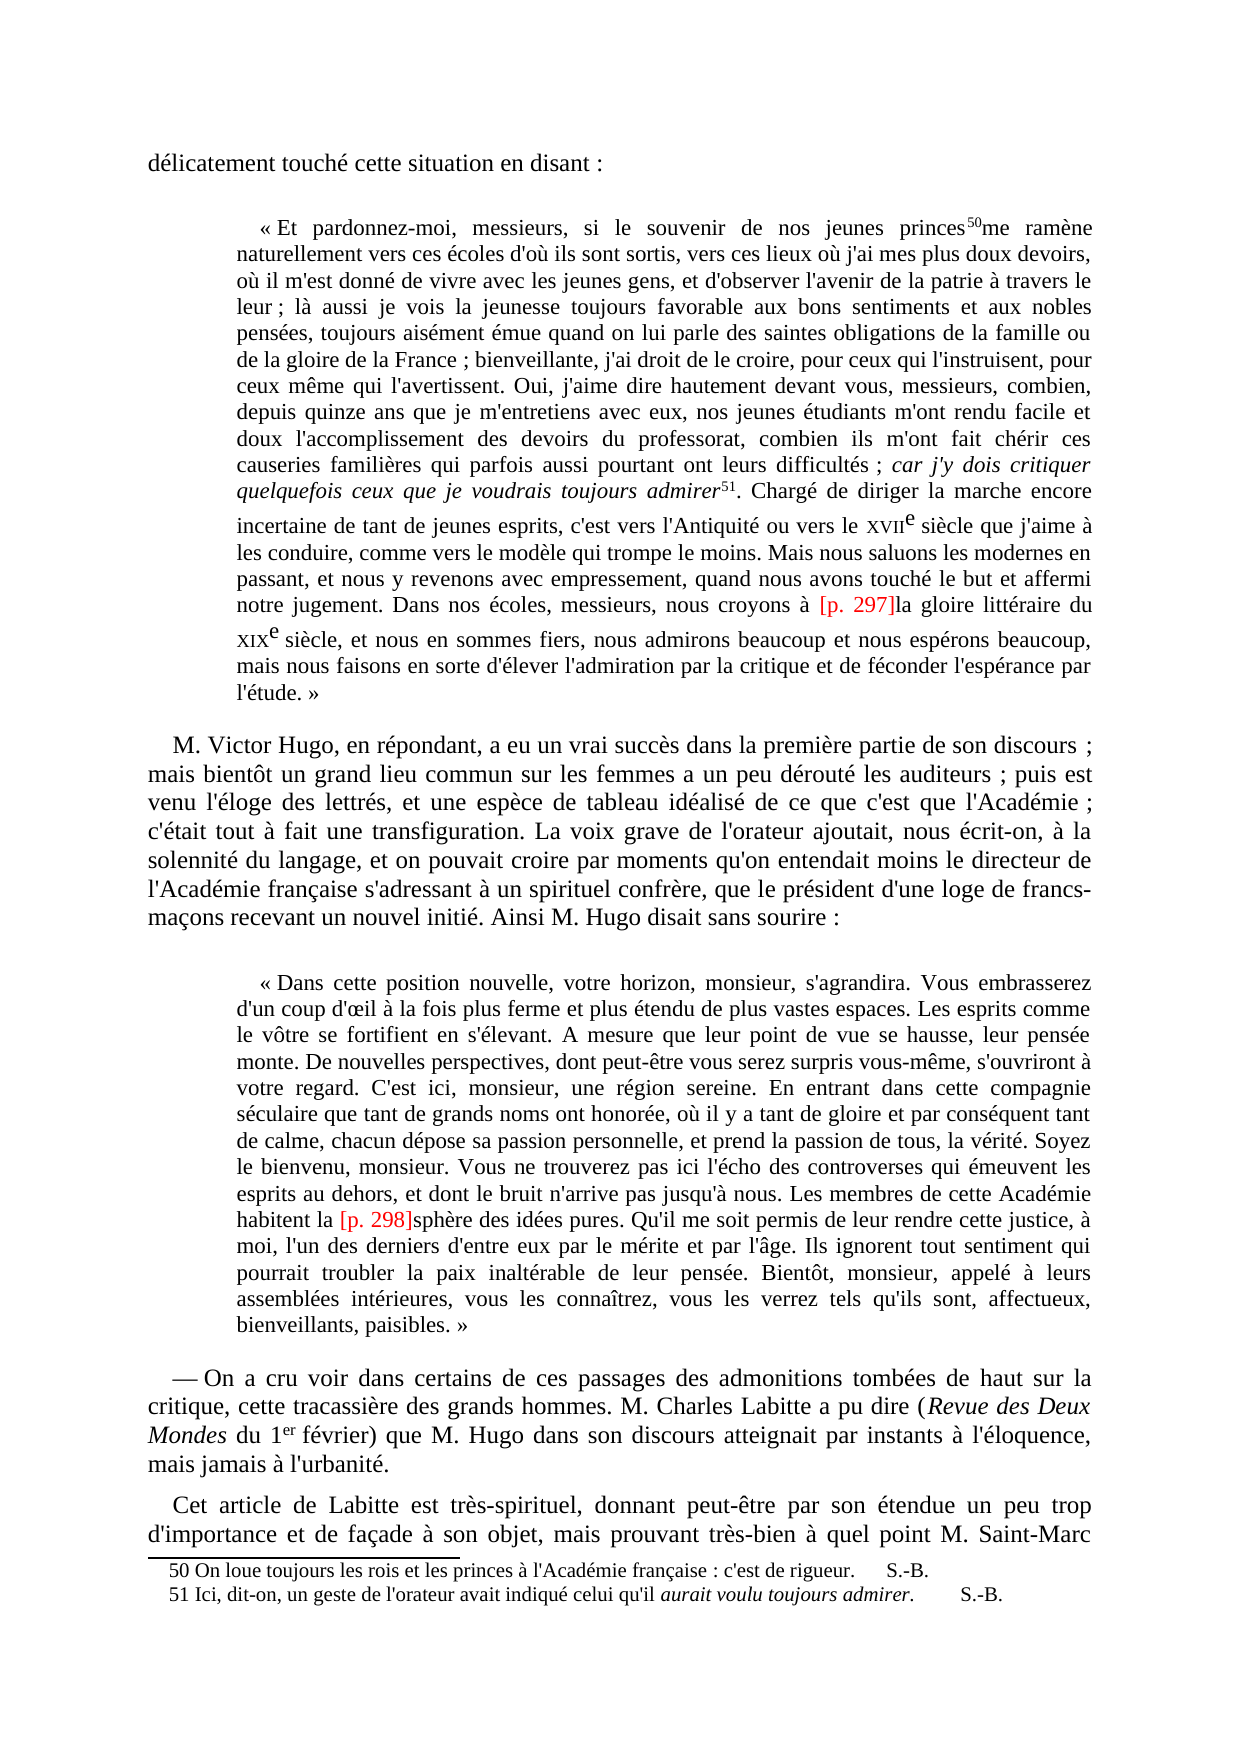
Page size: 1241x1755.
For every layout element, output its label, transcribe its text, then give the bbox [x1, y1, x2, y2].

text Ici, dit-on, un geste de l'orateur avait indiqué celui qu'il aurait voulu toujours admirer. S.-B. [148, 1582, 1093, 1606]
text « Dans cette position nouvelle, votre horizon, monsieur, s'agrandira. Vous embrasserez d'un coup d'œil à la fois plus ferme et plus étendu de plus vastes espaces. Les esprits comme le vôtre se fortifient en s'élevant. A mesure que leur point de vue se hausse, leur pensée monte. De nouvelles perspectives, dont peut-être vous serez surpris vous-même, s'ouvriront à votre regard. C'est ici, monsieur, une région sereine. En entrant dans cette compagnie séculaire que tant de grands noms ont honorée, où il y a tant de gloire et par conséquent tant de calme, chacun dépose sa passion personnelle, et prend la passion de tous, la vérité. Soyez le bienvenu, monsieur. Vous ne trouverez pas ici l'écho des controverses qui émeuvent les esprits au dehors, et dont le bruit n'arrive pas jusqu'à nous. Les membres de cette Académie habitent la [p. 298]sphère des idées pures. Qu'il me soit permis de leur rendre cette justice, à moi, l'un des derniers d'entre eux par le mérite et par l'âge. Ils ignorent tout sentiment qui pourrait troubler la paix inaltérable de leur pensée. Bientôt, monsieur, appelé à leurs assemblées intérieures, vous les connaîtrez, vous les verrez tels qu'ils sont, affectueux, bienveillants, paisibles. » [236, 969, 1093, 1338]
text Cet article de Labitte est très-spirituel, donnant peut-être par son étendue un peu trop d'importance et de façade à son objet, mais prouvant très-bien à quel point M. Saint-Marc [148, 1490, 1093, 1548]
text délicatement touché cette situation en disant : [148, 148, 1093, 176]
text « Et pardonnez-moi, messieurs, si le souvenir de nos jeunes princesme ramène naturellement vers ces écoles d'où ils sont sortis, vers ces lieux où j'ai mes plus doux devoirs, où il m'est donné de vivre avec les jeunes gens, et d'observer l'avenir de la patrie à travers le leur ; là aussi je vois la jeunesse toujours favorable aux bons sentiments et aux nobles pensées, toujours aisément émue quand on lui parle des saintes obligations de la famille ou de la gloire de la France ; bienveillante, j'ai droit de le croire, pour ceux qui l'instruisent, pour ceux même qui l'avertissent. Oui, j'aime dire hautement devant vous, messieurs, combien, depuis quinze ans que je m'entretiens avec eux, nos jeunes étudiants m'ont rendu facile et doux l'accomplissement des devoirs du professorat, combien ils m'ont fait chérir ces causeries familières qui parfois aussi pourtant ont leurs difficultés ; car j'y dois critiquer quelquefois ceux que je voudrais toujours admirer. Chargé de diriger la marche encore incertaine de tant de jeunes esprits, c'est vers l'Antiquité ou vers le xviie siècle que j'aime à les conduire, comme vers le modèle qui trompe le moins. Mais nous saluons les modernes en passant, et nous y revenons avec empressement, quand nous avons touché le but et affermi notre jugement. Dans nos écoles, messieurs, nous croyons à [p. 297]la gloire littéraire du xixe siècle, et nous en sommes fiers, nous admirons beaucoup et nous espérons beaucoup, mais nous faisons en sorte d'élever l'admiration par la critique et de féconder l'espérance par l'étude. » [236, 214, 1093, 705]
text On loue toujours les rois et les princes à l'Académie française : c'est de rigueur. S.-B. [148, 1558, 1093, 1582]
text M. Victor Hugo, en répondant, a eu un vrai succès dans la première partie de son discours ; mais bientôt un grand lieu commun sur les femmes a un peu dérouté les auditeurs ; puis est venu l'éloge des lettrés, et une espèce de tableau idéalisé de ce que c'est que l'Académie ; c'était tout à fait une transfiguration. La voix grave de l'orateur ajoutait, nous écrit-on, à la solennité du langage, et on pouvait croire par moments qu'on entendait moins le directeur de l'Académie française s'adressant à un spirituel confrère, que le président d'une loge de francs-maçons recevant un nouvel initié. Ainsi M. Hugo disait sans sourire : [148, 730, 1093, 931]
text — On a cru voir dans certains de ces passages des admonitions tombées de haut sur la critique, cette tracassière des grands hommes. M. Charles Labitte a pu dire (Revue des Deux Mondes du 1er février) que M. Hugo dans son discours atteignait par instants à l'éloquence, mais jamais à l'urbanité. [148, 1363, 1093, 1478]
